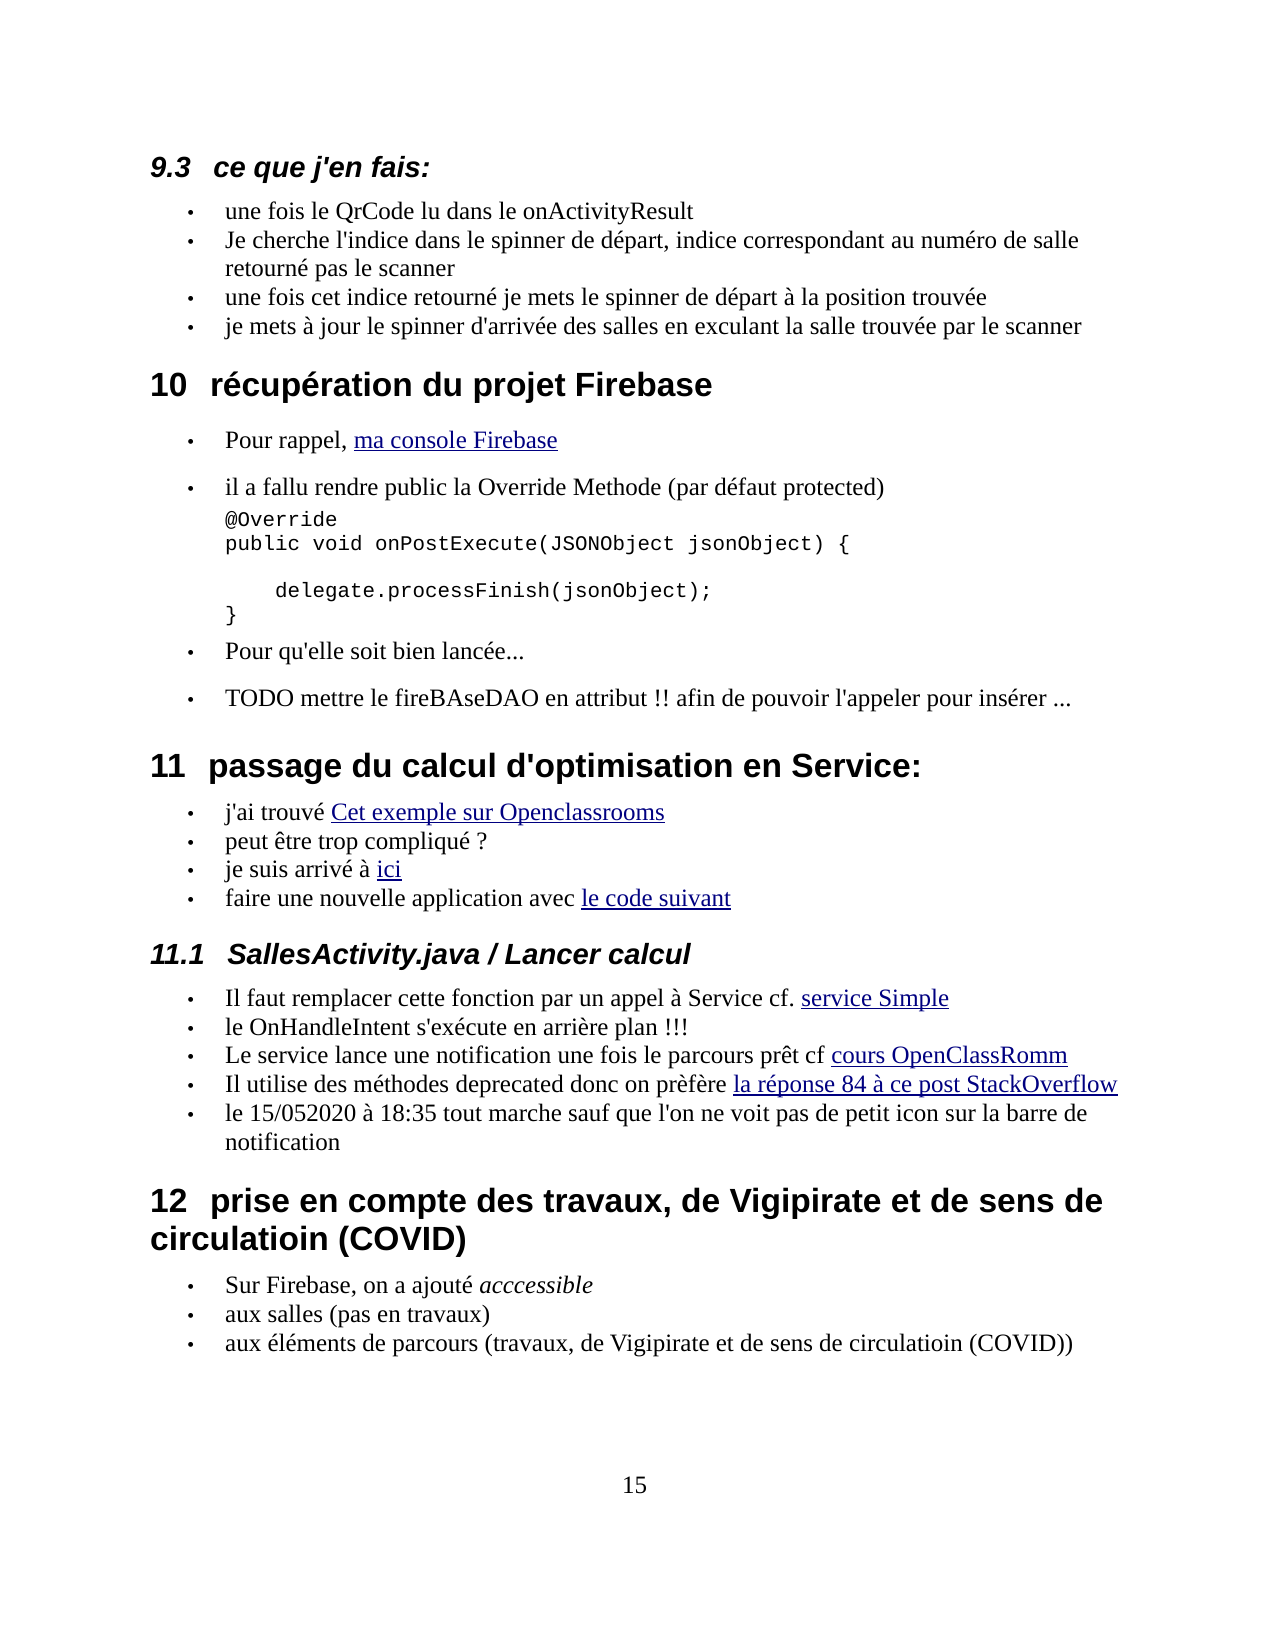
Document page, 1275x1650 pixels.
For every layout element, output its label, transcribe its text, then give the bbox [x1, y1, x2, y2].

subtitle prise en compte des travaux, de Vigipirate et de sens de circulatioin (COVID) [150, 1181, 1125, 1258]
list faire une nouvelle application avec le code suivant [187, 883, 1125, 912]
list Le service lance une notification une fois le parcours prêt cf cours OpenClassRomm [187, 1041, 1125, 1069]
list il a fallu rendre public la Override Methode (par défaut protected) [187, 472, 1125, 500]
subtitle ce que j'en fais: [150, 150, 1125, 183]
subtitle passage du calcul d'optimisation en Service: [150, 746, 1125, 784]
list une fois le QrCode lu dans le onActivityResult [187, 196, 1125, 225]
list } [187, 604, 1125, 627]
list Sur Firebase, on a ajouté acccessible [187, 1270, 1125, 1299]
list j'ai trouvé Cet exemple sur Openclassrooms [187, 797, 1125, 826]
list une fois cet indice retourné je mets le spinner de départ à la position trouvée [187, 282, 1125, 311]
subtitle récupération du projet Firebase [150, 365, 1125, 403]
list Pour rappel, ma console Firebase [187, 425, 1125, 454]
list je suis arrivé à ici [187, 854, 1125, 883]
list le OnHandleIntent s'exécute en arrière plan !!! [187, 1012, 1125, 1041]
list aux éléments de parcours (travaux, de Vigipirate et de sens de circulatioin (COVID)) [187, 1328, 1125, 1357]
list Il utilise des méthodes deprecated donc on prèfère la réponse 84 à ce post StackOverflow [187, 1069, 1125, 1098]
list Il faut remplacer cette fonction par un appel à Service cf. service Simple [187, 983, 1125, 1012]
list public void onPostExecute(JSONObject jsonObject) { [187, 533, 1125, 557]
subtitle SallesActivity.java / Lancer calcul [150, 937, 1125, 971]
list @Override [187, 509, 1125, 533]
list TODO mettre le fireBAseDAO en attribut !! afin de pouvoir l'appeler pour insérer ... [187, 683, 1125, 712]
list le 15/052020 à 18:35 tout marche sauf que l'on ne voit pas de petit icon sur la barre de notification [187, 1098, 1125, 1156]
list Pour qu'elle soit bien lancée... [187, 636, 1125, 665]
list je mets à jour le spinner d'arrivée des salles en exculant la salle trouvée par le scanner [187, 311, 1125, 340]
list peut être trop compliqué ? [187, 826, 1125, 854]
list Je cherche l'indice dans le spinner de départ, indice correspondant au numéro de salle retourné pas le scanner [187, 225, 1125, 282]
list delegate.processFinish(jsonObject); [187, 580, 1125, 604]
list aux salles (pas en travaux) [187, 1299, 1125, 1328]
